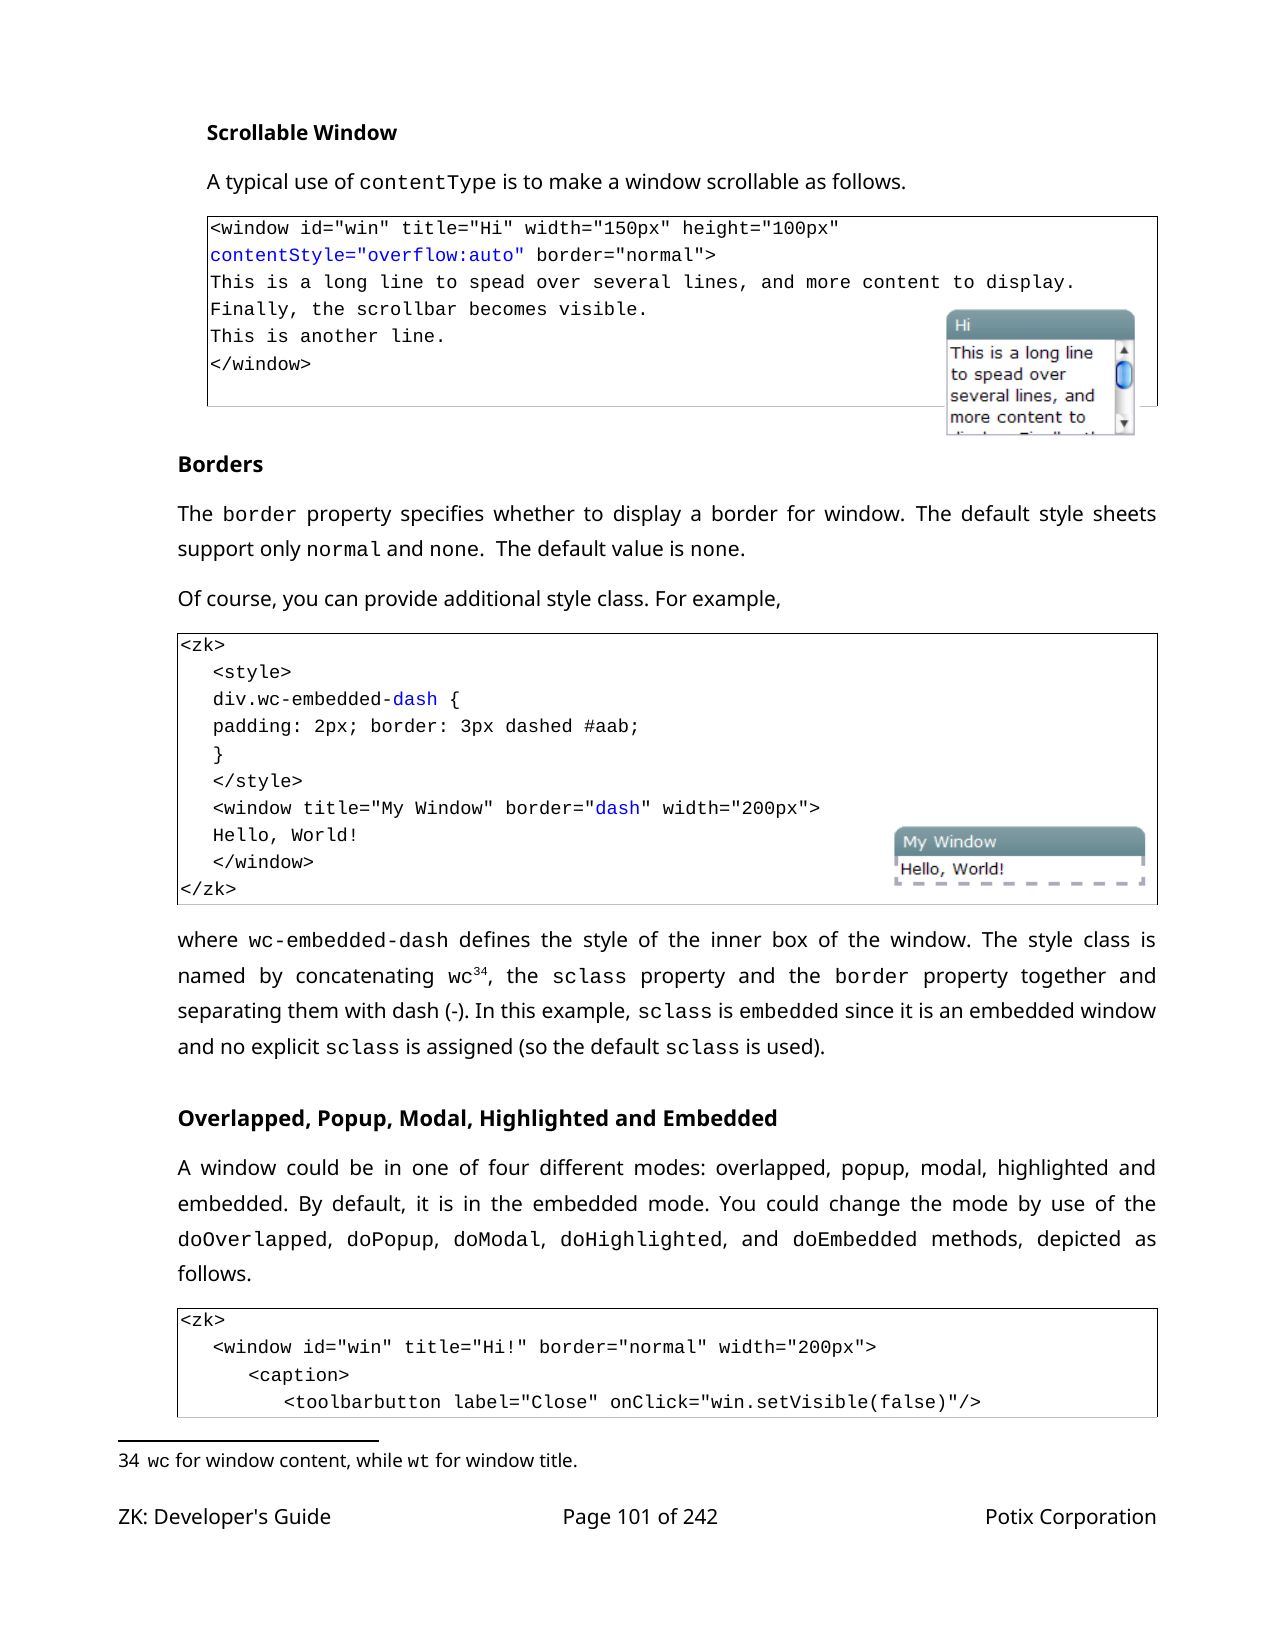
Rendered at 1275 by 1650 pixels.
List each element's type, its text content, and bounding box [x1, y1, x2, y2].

text </window> [178, 850, 892, 874]
text <window title="My Window" border="dash" width="200px"> [178, 796, 1157, 820]
text This is another line. [208, 324, 944, 348]
text A window could be in one of four different modes: overlapped, popup, modal, highlighted and embedded. By default, it is in the embedded mode. You could change the mode by use of the doOverlapped, doPopup, doModal, doHighlighted, and doEmbedded methods, depicted as follows. [177, 1153, 1157, 1288]
text This is a long line to spead over several lines, and more content to display. [208, 270, 1157, 294]
text <zk> [178, 634, 1157, 657]
text </window> [208, 351, 944, 376]
text <toolbarbutton label="Close" onClick="win.setVisible(false)"/> [178, 1390, 1157, 1417]
subtitle Scrollable Window [207, 118, 1157, 146]
text The border property specifies whether to display a border for window. The default style sheets support only normal and none. The default value is none. [177, 499, 1157, 563]
subtitle Overlapped, Popup, Modal, Highlighted and Embedded [177, 1103, 1157, 1133]
text A typical use of contentType is to make a window scrollable as follows. [207, 167, 1157, 196]
text <window id="win" title="Hi!" border="normal" width="200px"> [178, 1335, 1157, 1360]
text <window id="win" title="Hi" width="150px" height="100px" contentStyle="overflow:auto" border="normal"> [208, 217, 1157, 267]
text <caption> [178, 1363, 1157, 1387]
text padding: 2px; border: 3px dashed #aab; [178, 714, 1157, 738]
text wc for window content, while wt for window title. [118, 1447, 1157, 1473]
text Of course, you can provide additional style class. For example, [177, 584, 1157, 612]
text } [178, 741, 1157, 766]
text [1149, 850, 1157, 874]
text </style> [178, 768, 1157, 793]
text Finally, the scrollbar becomes visible. [208, 297, 1157, 321]
subtitle Borders [177, 448, 1157, 478]
picture [944, 307, 1140, 438]
text <style> [178, 660, 1157, 684]
text [1140, 351, 1157, 376]
text <zk> [178, 1309, 1157, 1332]
picture [892, 824, 1149, 887]
text </zk> [178, 877, 1157, 904]
text div.wc-embedded-dash { [178, 687, 1157, 711]
text where wc-embedded-dash defines the style of the inner box of the window. The style class is named by concatenating wc, the sclass property and the border property together and separating them with dash (-). In this example, sclass is embedded since it is an embedded window and no explicit sclass is assigned (so the default sclass is used). [177, 925, 1157, 1060]
text Hello, World! [178, 823, 1157, 847]
